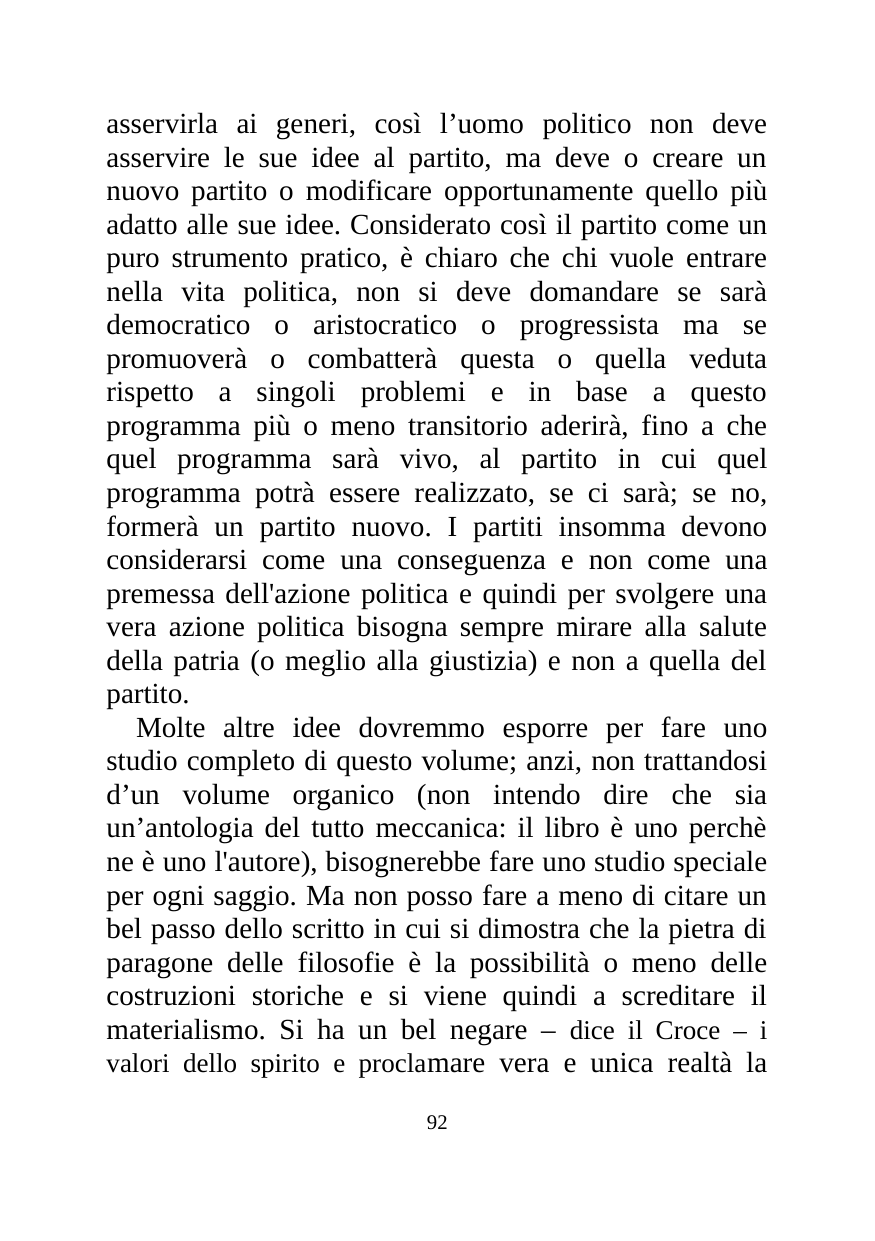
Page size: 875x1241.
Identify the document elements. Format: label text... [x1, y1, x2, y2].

text Molte altre idee dovremmo esporre per fare uno studio completo di questo volume; anzi, non trattandosi d’un volume organico (non intendo dire che sia un’antologia del tutto meccanica: il libro è uno perchè ne è uno l'autore), bisognerebbe fare uno studio speciale per ogni saggio. Ma non posso fare a meno di citare un bel passo dello scritto in cui si dimostra che la pietra di paragone delle filosofie è la possibilità o meno delle costruzioni storiche e si viene quindi a screditare il materialismo. Si ha un bel negare – dice il Croce – i valori dello spirito e proclamare vera e unica realtà la [106, 710, 768, 1079]
text asservirla ai generi, così l’uomo politico non deve asservire le sue idee al partito, ma deve o creare un nuovo partito o modificare opportunamente quello più adatto alle sue idee. Considerato così il partito come un puro strumento pratico, è chiaro che chi vuole entrare nella vita politica, non si deve domandare se sarà democratico o aristocratico o progressista ma se promuoverà o combatterà questa o quella veduta rispetto a singoli problemi e in base a questo programma più o meno transitorio aderirà, fino a che quel programma sarà vivo, al partito in cui quel programma potrà essere realizzato, se ci sarà; se no, formerà un partito nuovo. I partiti insomma devono considerarsi come una conseguenza e non come una premessa dell'azione politica e quindi per svolgere una vera azione politica bisogna sempre mirare alla salute della patria (o meglio alla giustizia) e non a quella del partito. [106, 106, 768, 710]
